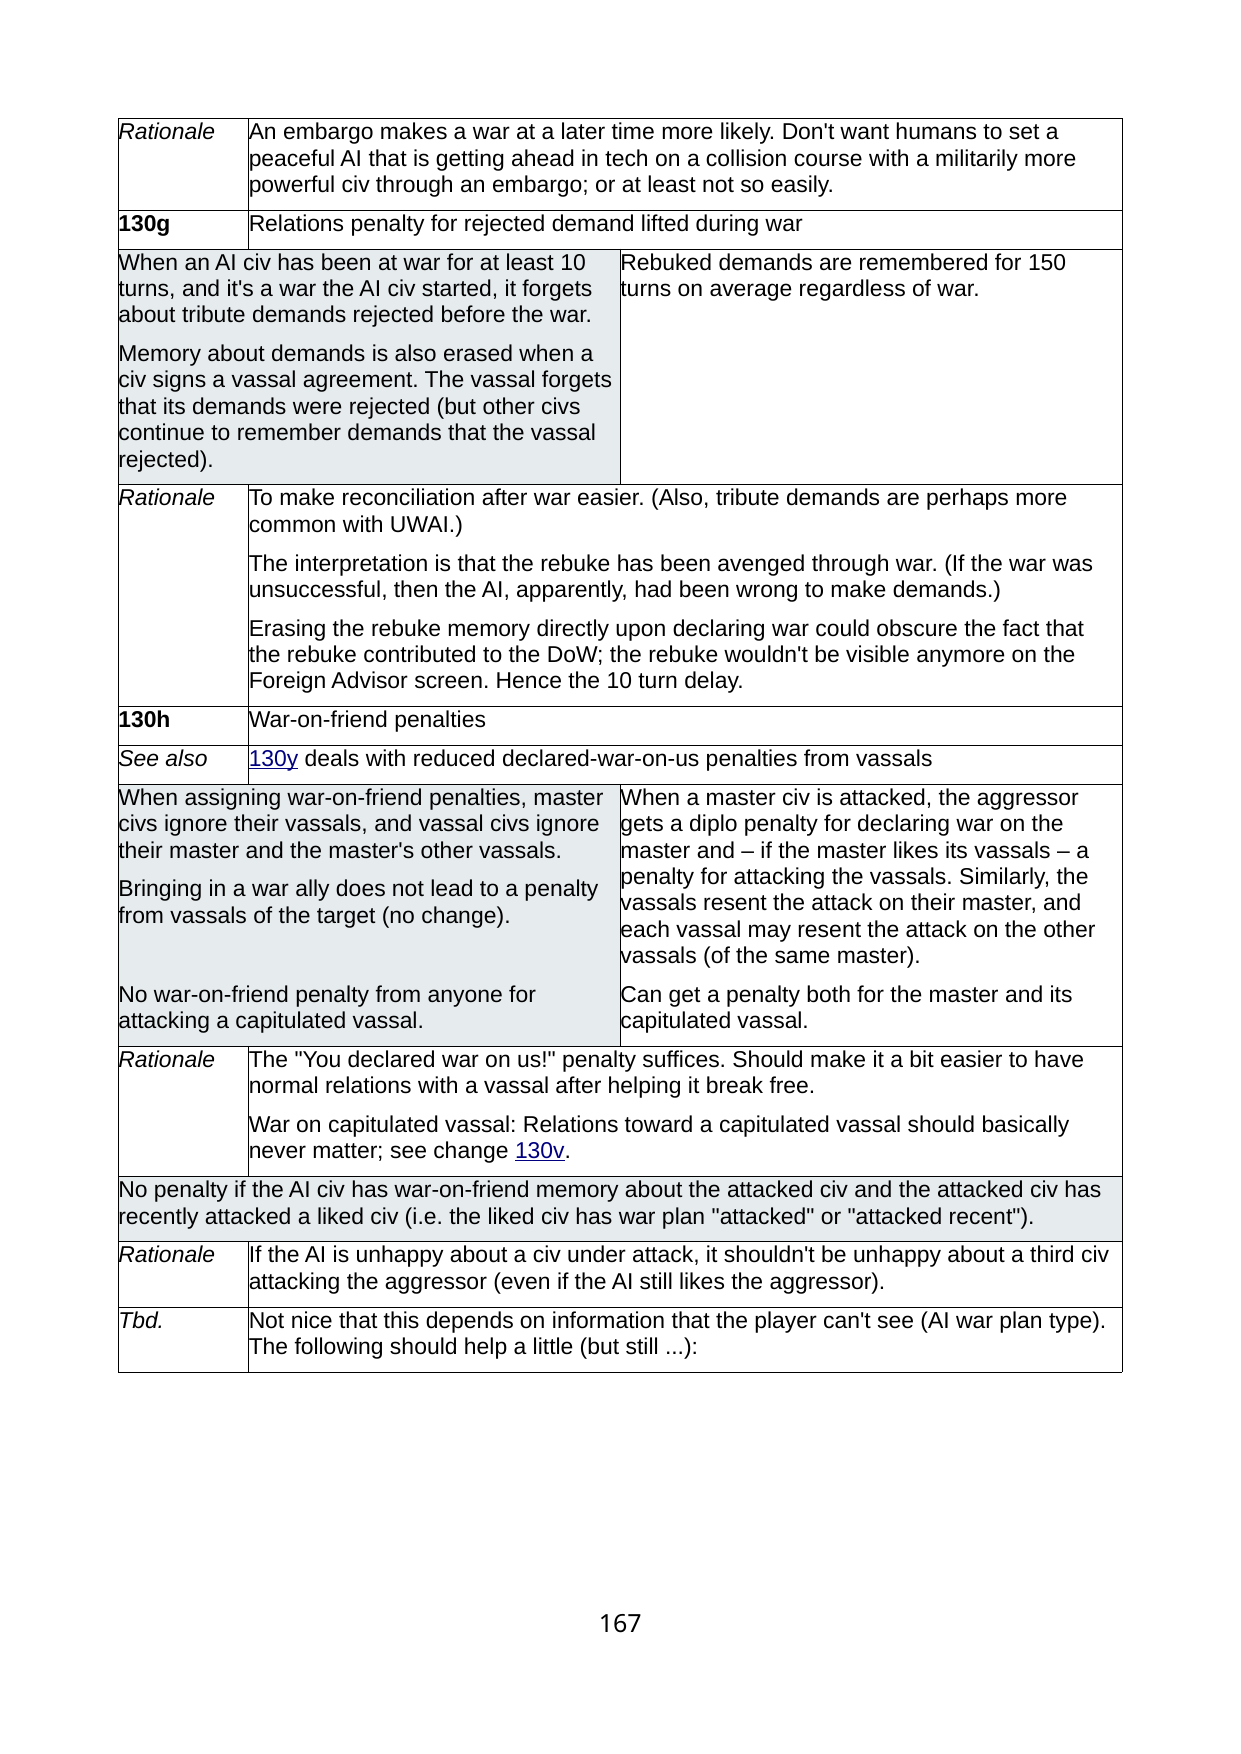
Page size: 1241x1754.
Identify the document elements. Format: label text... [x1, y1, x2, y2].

table_cell War-on-friend penalties [249, 707, 1122, 745]
table_cell The "You declared war on us!" penalty suffices. Should make it a bit easier to have normal relations with a vassal after helping it break free. War on capitulated vassal: Relations toward a capitulated vassal should basically never matter; see change 130v. [249, 1047, 1122, 1176]
table_cell An embargo makes a war at a later time more likely. Don't want humans to set a peaceful AI that is getting ahead in tech on a collision course with a militarily more powerful civ through an embargo; or at least not so easily. [249, 119, 1122, 210]
table_cell When assigning war-on-friend penalties, master civs ignore their vassals, and vassal civs ignore their master and the master's other vassals. Bringing in a war ally does not lead to a penalty from vassals of the target (no change). No war-on-friend penalty from anyone for attacking a capitulated vassal. [119, 785, 620, 1046]
table_cell When an AI civ has been at war for at least 10 turns, and it's a war the AI civ started, it forgets about tribute demands rejected before the war. Memory about demands is also erased when a civ signs a vassal agreement. The vassal forgets that its demands were rejected (but other civs continue to remember demands that the vassal rejected). [119, 250, 620, 484]
table_cell Rationale [119, 119, 248, 210]
table_cell When a master civ is attacked, the aggressor gets a diplo penalty for declaring war on the master and – if the master likes its vassals – a penalty for attacking the vassals. Similarly, the vassals resent the attack on their master, and each vassal may resent the attack on the other vassals (of the same master). Can get a penalty both for the master and its capitulated vassal. [621, 785, 1122, 1046]
table_cell Not nice that this depends on information that the player can't see (AI war plan type). The following should help a little (but still ...): [249, 1308, 1122, 1372]
table_cell To make reconciliation after war easier. (Also, tribute demands are perhaps more common with UWAI.) The interpretation is that the rebuke has been avenged through war. (If the war was unsuccessful, then the AI, apparently, had been wrong to make demands.) Erasing the rebuke memory directly upon declaring war could obscure the fact that the rebuke contributed to the DoW; the rebuke wouldn't be visible anymore on the Foreign Advisor screen. Hence the 10 turn delay. [249, 485, 1122, 706]
table_cell Relations penalty for rejected demand lifted during war [249, 211, 1122, 248]
table_cell See also [119, 746, 248, 784]
table_cell Rationale [119, 1242, 248, 1307]
table_cell Rebuked demands are remembered for 150 turns on average regardless of war. [621, 250, 1122, 484]
table_cell Tbd. [119, 1308, 248, 1372]
table_cell If the AI is unhappy about a civ under attack, it shouldn't be unhappy about a third civ attacking the aggressor (even if the AI still likes the aggressor). [249, 1242, 1122, 1307]
table_cell 130y deals with reduced declared-war-on-us penalties from vassals [249, 746, 1122, 784]
table_cell 130h [119, 707, 248, 745]
table_cell 130g [119, 211, 248, 248]
table_cell No penalty if the AI civ has war-on-friend memory about the attacked civ and the attacked civ has recently attacked a liked civ (i.e. the liked civ has war plan "attacked" or "attacked recent"). [119, 1177, 1122, 1241]
table_cell Rationale [119, 485, 248, 706]
table_cell Rationale [119, 1047, 248, 1176]
